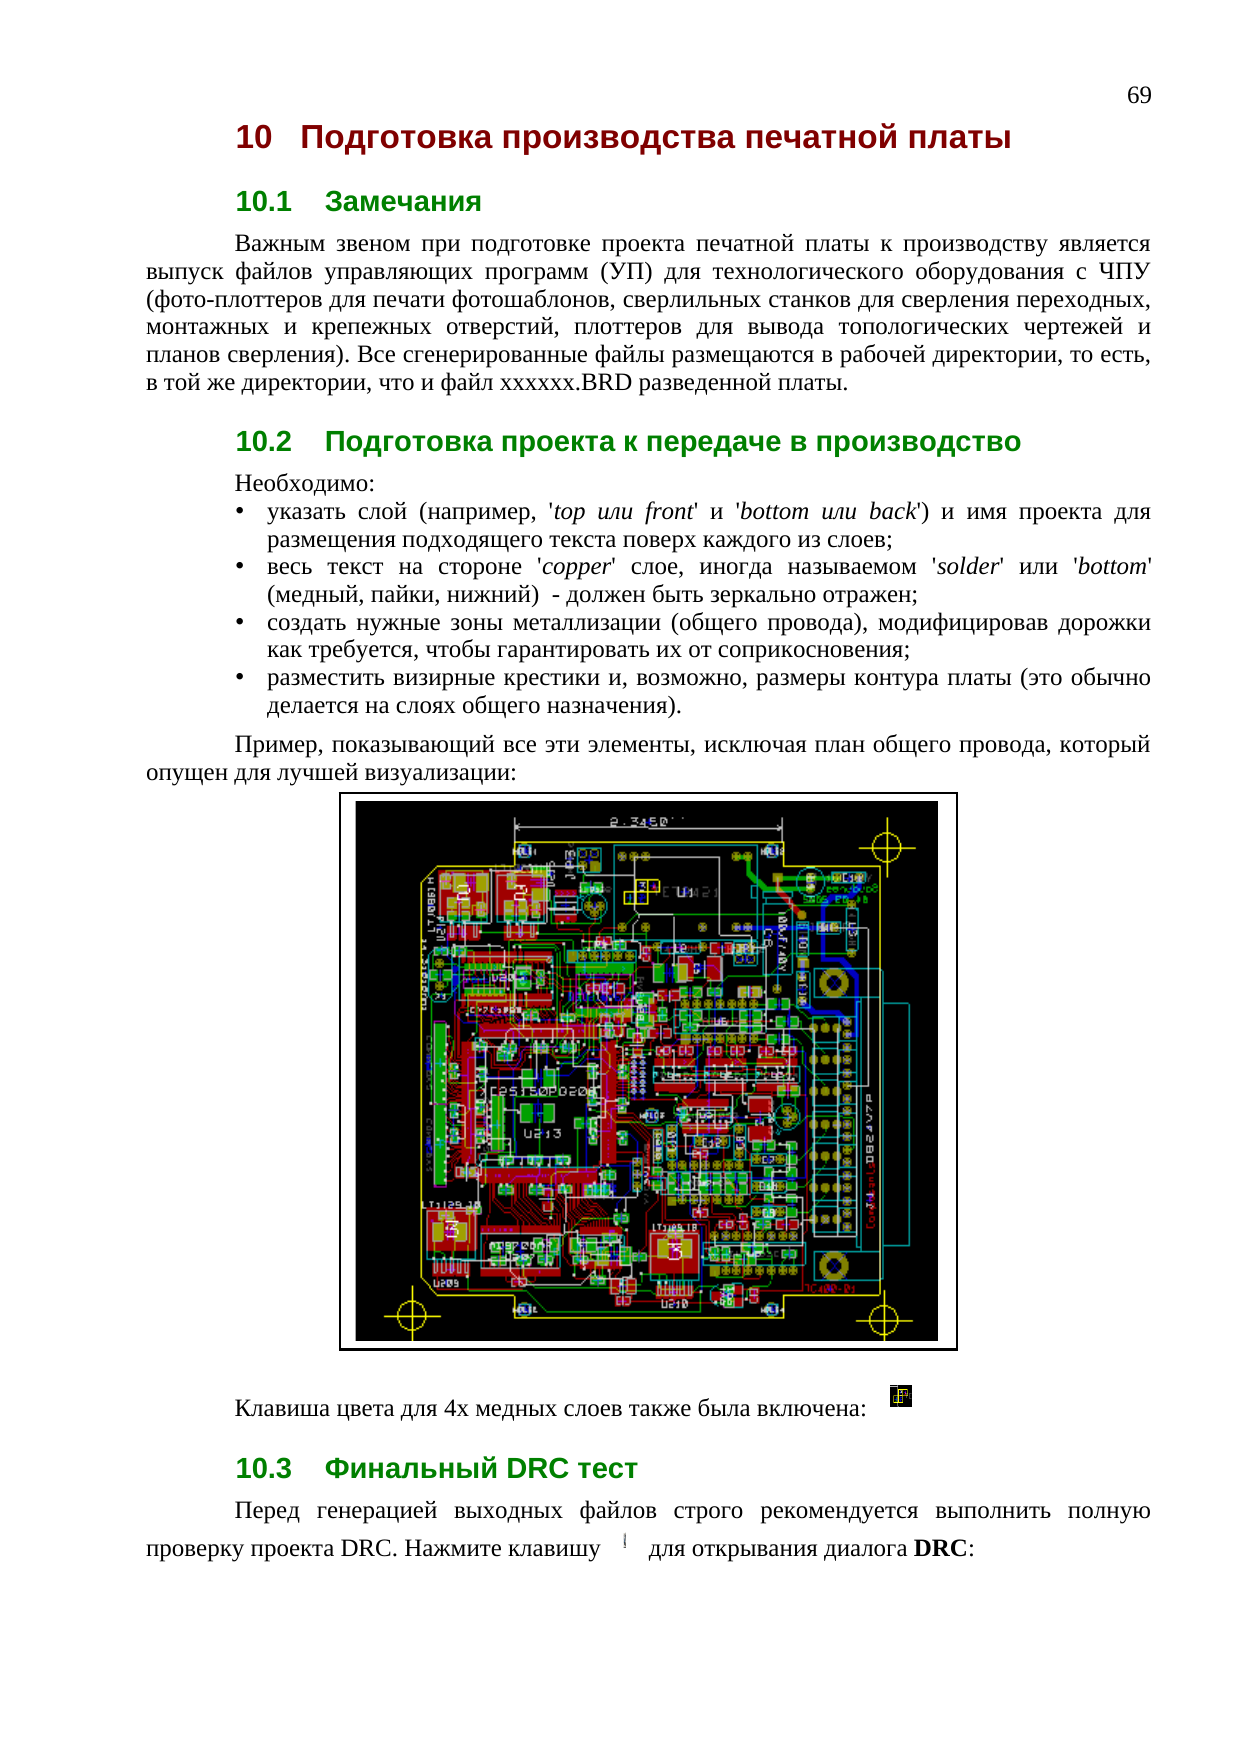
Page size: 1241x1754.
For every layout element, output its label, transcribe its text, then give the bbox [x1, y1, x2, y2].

text Клавиша цвета для 4х медных слоев также была включена: [146, 1376, 1152, 1422]
list весь текст на стороне 'copper' слое, иногда называемом 'solder' или 'bottom' (медный, пайки, нижний) - должен быть зеркально отражен; [235, 552, 1152, 608]
list создать нужные зоны металлизации (общего провода), модифицировав дорожки как требуется, чтобы гарантировать их от соприкосновения; [235, 608, 1152, 663]
subtitle Подготовка производства печатной платы [233, 118, 1152, 155]
list разместить визирные крестики и, возможно, размеры контура платы (это обычно делается на слоях общего назначения). [235, 663, 1152, 719]
subtitle Замечания [146, 185, 1152, 217]
subtitle Финальный DRC тест [146, 1452, 1152, 1484]
text Важным звеном при подготовке проекта печатной платы к производству является выпуск файлов управляющих программ (УП) для технологического оборудования с ЧПУ (фото-плоттеров для печати фотошаблонов, сверлильных станков для сверления переходных, монтажных и крепежных отверстий, плоттеров для вывода топологических чертежей и планов сверления). Все сгенерированные файлы размещаются в рабочей директории, то есть, в той же директории, что и файл xxxxxx.BRD разведенной платы. [146, 229, 1152, 396]
text Необходимо: [146, 469, 1152, 497]
subtitle Подготовка проекта к передаче в производство [146, 425, 1152, 458]
text Перед генерацией выходных файлов строго рекомендуется выполнить полную проверку проекта DRC. Нажмите клавишу для открывания диалога DRC: [146, 1496, 1152, 1562]
list указать слой (например, 'top или front' и 'bottom или back') и имя проекта для размещения подходящего текста поверх каждого из слоев; [235, 497, 1152, 552]
text Пример, показывающий все эти элементы, исключая план общего провода, который опущен для лучшей визуализации: [146, 731, 1152, 786]
